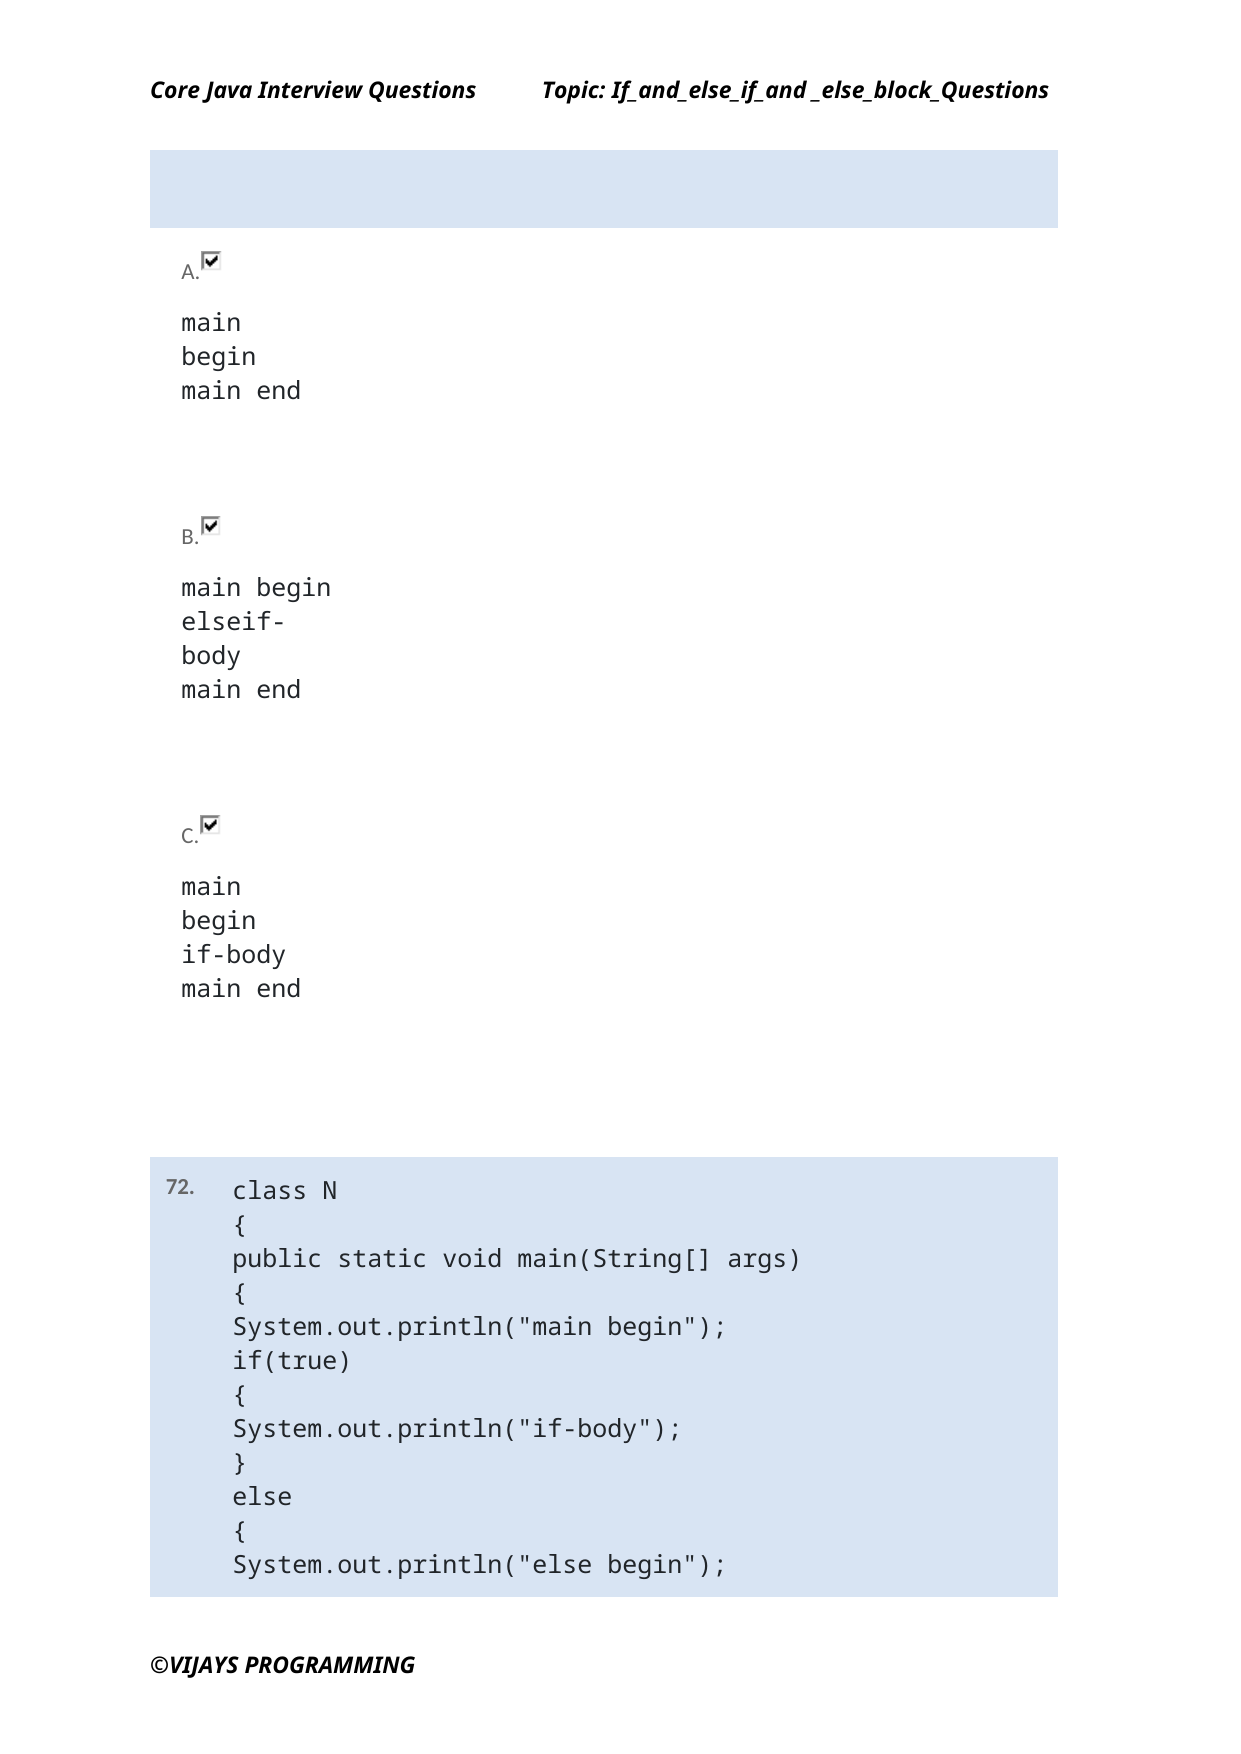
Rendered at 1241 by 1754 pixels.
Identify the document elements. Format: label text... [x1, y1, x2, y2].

table_header [216, 150, 1058, 228]
table_header [1058, 150, 1090, 228]
table_header C. main begin if-body main end [181, 808, 319, 1141]
table_header B. main begin elseif-body main end [181, 509, 332, 808]
table_header [150, 150, 216, 228]
table_cell [150, 228, 1090, 1157]
table_header A. main begin main end [181, 244, 319, 509]
table_cell 72. [150, 1157, 216, 1597]
table_cell class N { public static void main(String[] args) { System.out.println("main begin"); if(true) { System.out.println("if-body"); } else { System.out.println("else begin"); [216, 1157, 1058, 1597]
table_cell [1058, 1157, 1090, 1597]
